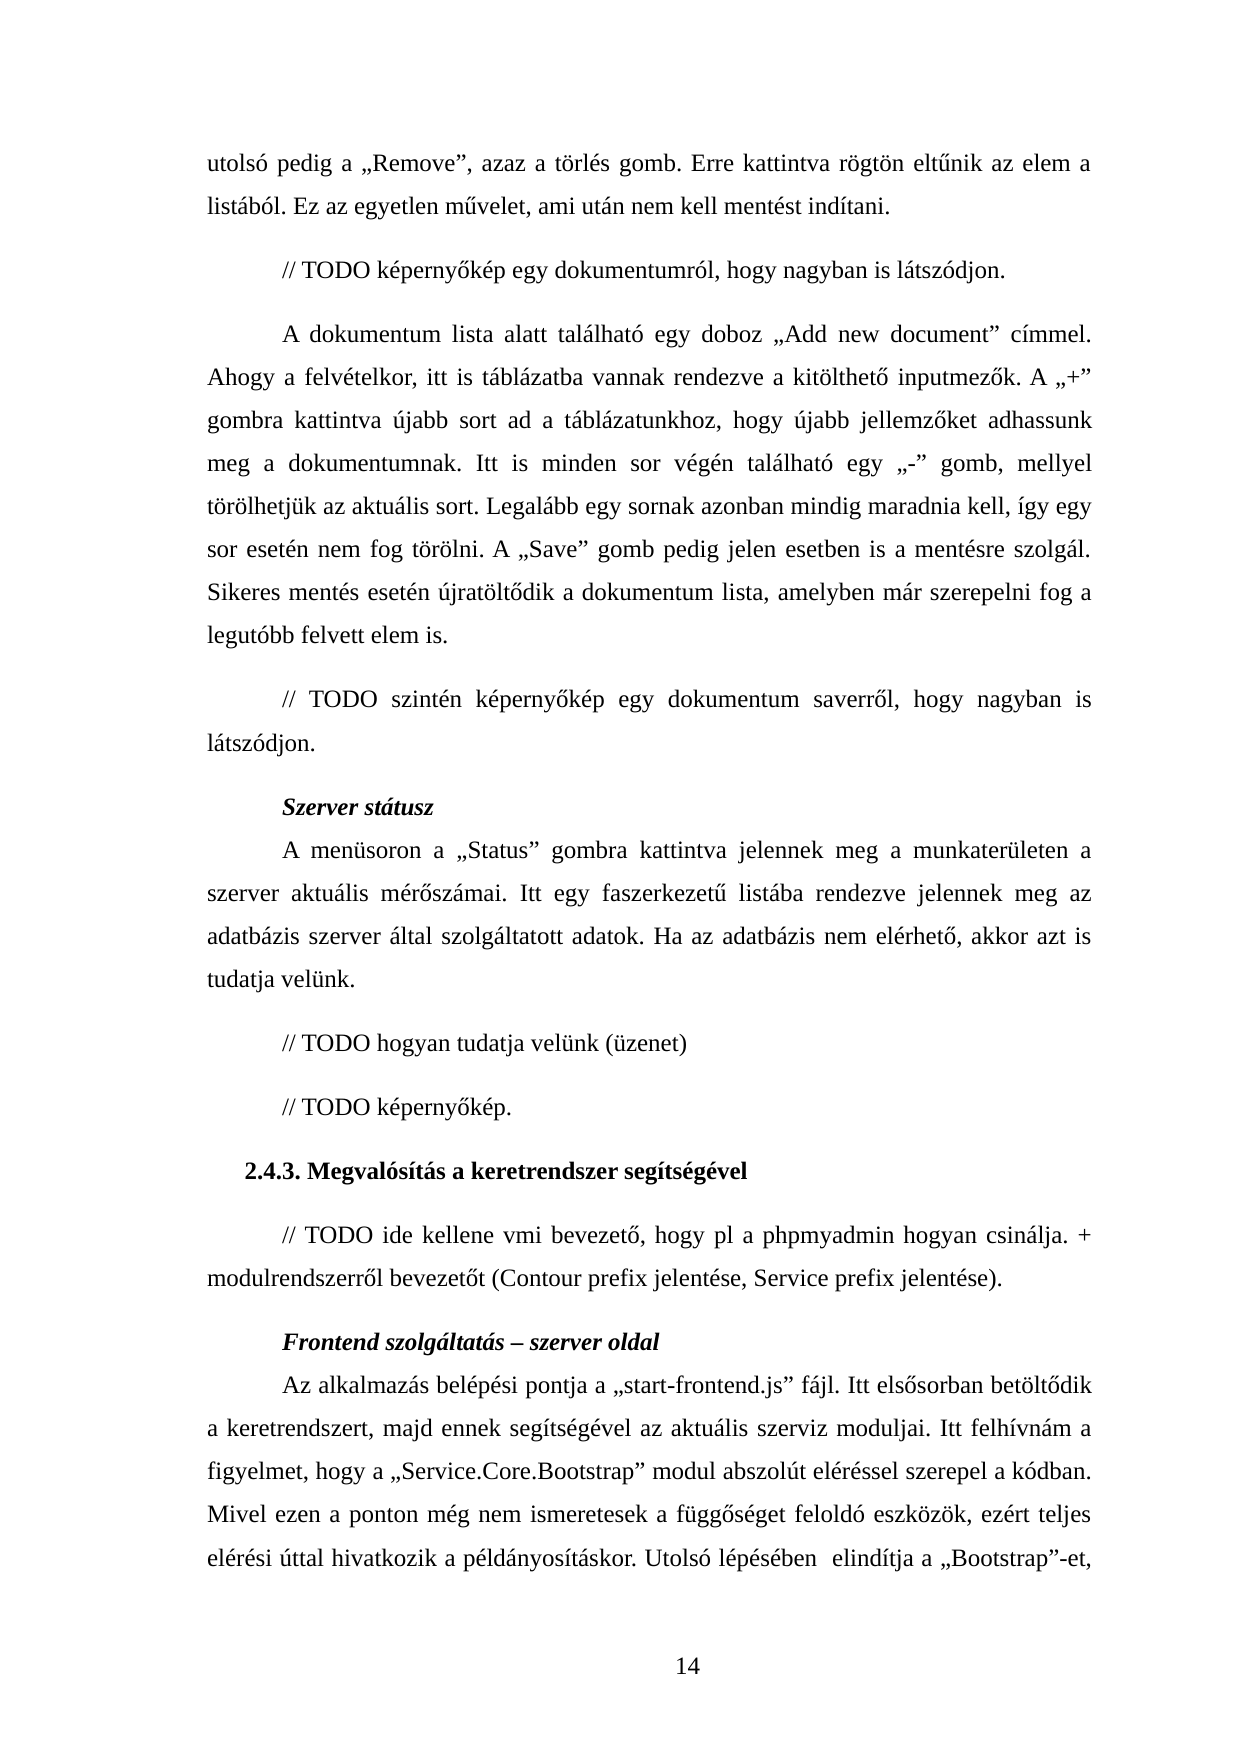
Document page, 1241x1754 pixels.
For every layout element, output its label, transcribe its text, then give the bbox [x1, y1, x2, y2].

text // TODO hogyan tudatja velünk (üzenet) [207, 1028, 1092, 1057]
subtitle 2.4.3. Megvalósítás a keretrendszer segítségével [244, 1156, 1092, 1185]
text // TODO ide kellene vmi bevezető, hogy pl a phpmyadmin hogyan csinálja. + modulrendszerről bevezetőt (Contour prefix jelentése, Service prefix jelentése). [207, 1220, 1092, 1292]
text A menüsoron a „Status” gombra kattintva jelennek meg a munkaterületen a szerver aktuális mérőszámai. Itt egy faszerkezetű listába rendezve jelennek meg az adatbázis szerver által szolgáltatott adatok. Ha az adatbázis nem elérhető, akkor azt is tudatja velünk. [207, 835, 1092, 993]
text // TODO szintén képernyőkép egy dokumentum saverről, hogy nagyban is látszódjon. [207, 684, 1092, 756]
text Az alkalmazás belépési pontja a „start-frontend.js” fájl. Itt elsősorban betöltődik a keretrendszert, majd ennek segítségével az aktuális szerviz moduljai. Itt felhívnám a figyelmet, hogy a „Service.Core.Bootstrap” modul abszolút eléréssel szerepel a kódban. Mivel ezen a ponton még nem ismeretesek a függőséget feloldó eszközök, ezért teljes elérési úttal hivatkozik a példányosításkor. Utolsó lépésében elindítja a „Bootstrap”-et, [207, 1370, 1092, 1571]
text utolsó pedig a „Remove”, azaz a törlés gomb. Erre kattintva rögtön eltűnik az elem a listából. Ez az egyetlen művelet, ami után nem kell mentést indítani. [207, 148, 1092, 219]
text A dokumentum lista alatt található egy doboz „Add new document” címmel. Ahogy a felvételkor, itt is táblázatba vannak rendezve a kitölthető inputmezők. A „+” gombra kattintva újabb sort ad a táblázatunkhoz, hogy újabb jellemzőket adhassunk meg a dokumentumnak. Itt is minden sor végén található egy „-” gomb, mellyel törölhetjük az aktuális sort. Legalább egy sornak azonban mindig maradnia kell, így egy sor esetén nem fog törölni. A „Save” gomb pedig jelen esetben is a mentésre szolgál. Sikeres mentés esetén újratöltődik a dokumentum lista, amelyben már szerepelni fog a legutóbb felvett elem is. [207, 319, 1092, 649]
text // TODO képernyőkép. [207, 1092, 1092, 1121]
subtitle Szerver státusz [244, 792, 1092, 820]
text // TODO képernyőkép egy dokumentumról, hogy nagyban is látszódjon. [207, 255, 1092, 283]
subtitle Frontend szolgáltatás – szerver oldal [244, 1327, 1092, 1356]
